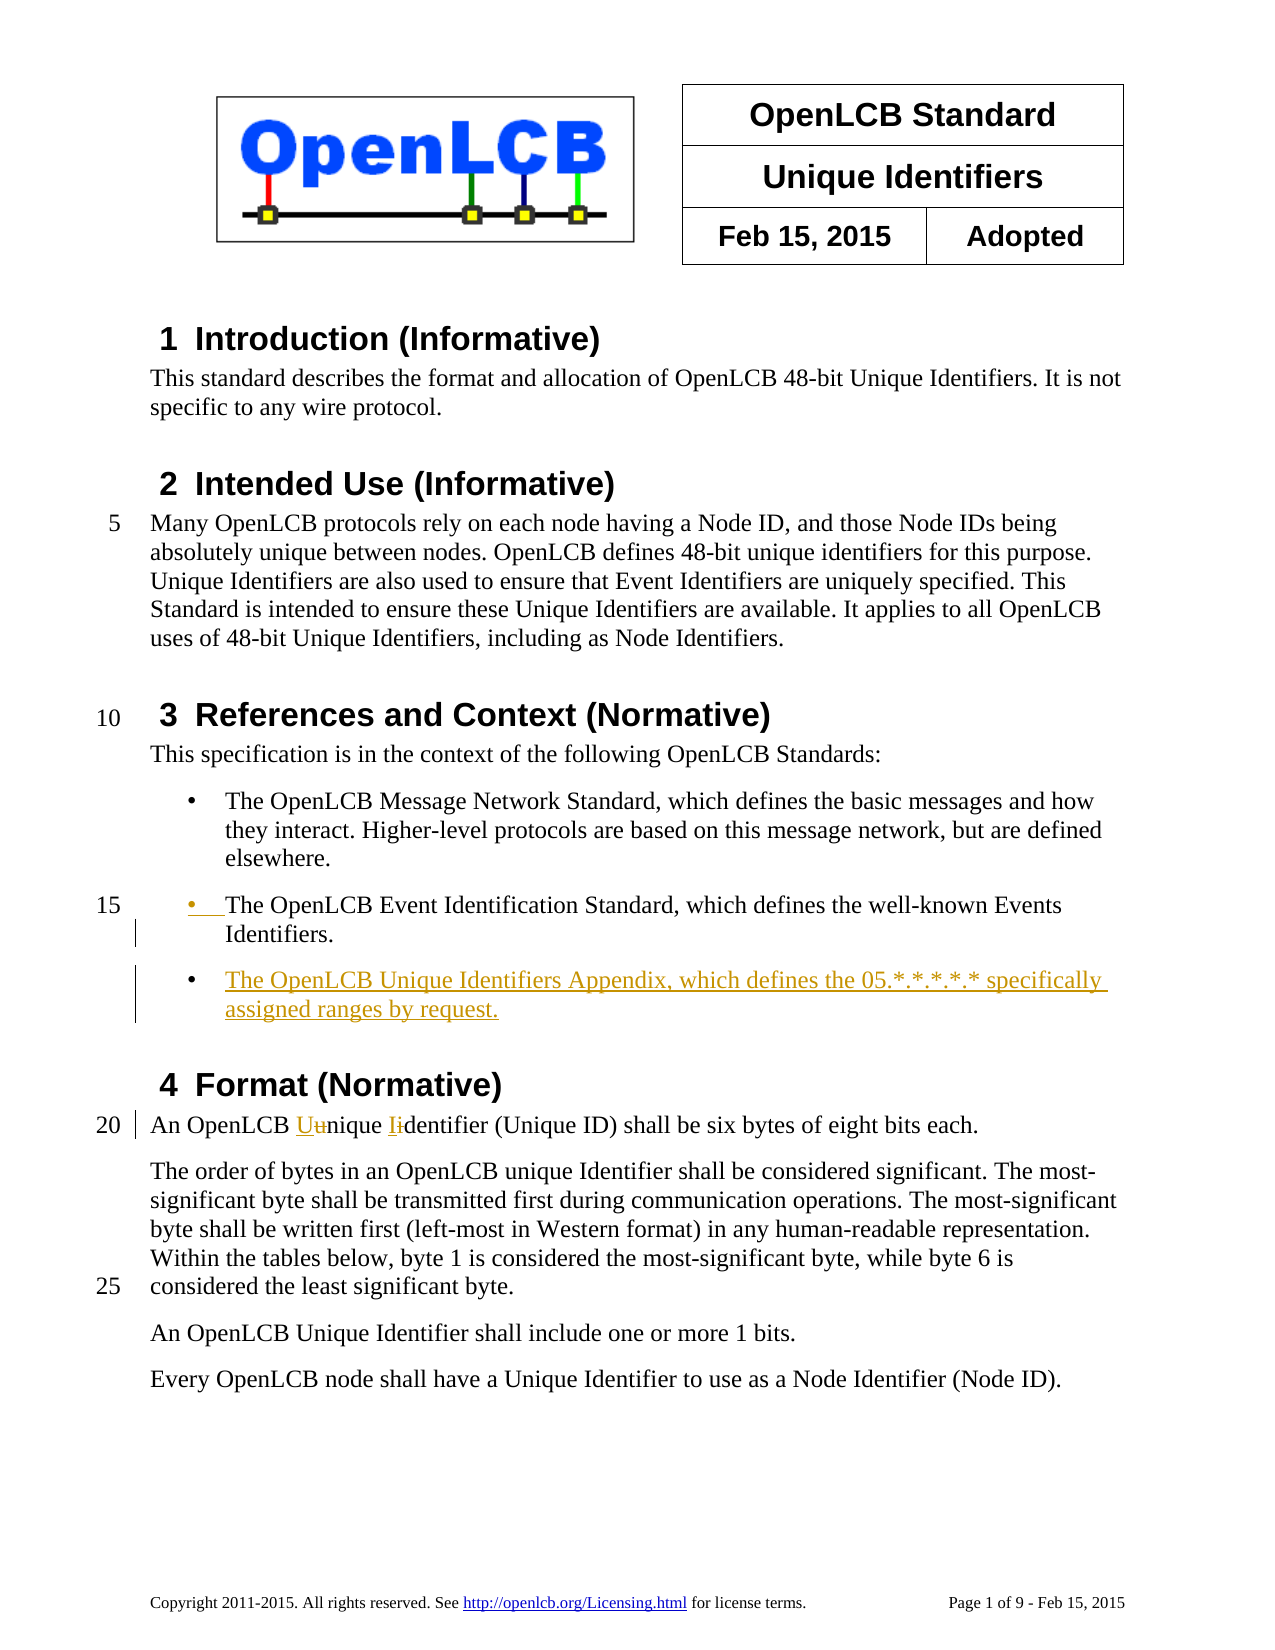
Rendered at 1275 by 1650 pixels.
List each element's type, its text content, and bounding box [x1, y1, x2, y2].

subtitle Format (Normative) [150, 1065, 1125, 1104]
list The OpenLCB Event Identification Standard, which defines the well-known Events Identifiers. [187, 890, 1125, 947]
text An OpenLCB Unique Identifier (Unique ID) shall be six bytes of eight bits each. [150, 1110, 1125, 1139]
text Every OpenLCB node shall have a Unique Identifier to use as a Node Identifier (Node ID). [150, 1364, 1125, 1393]
subtitle Intended Use (Informative) [150, 464, 1125, 502]
text An OpenLCB Unique Identifier shall include one or more 1 bits. [150, 1318, 1125, 1347]
text This standard describes the format and allocation of OpenLCB 48-bit Unique Identifiers. It is not specific to any wire protocol. [150, 363, 1125, 421]
list The OpenLCB Message Network Standard, which defines the basic messages and how they interact. Higher-level protocols are based on this message network, but are defined elsewhere. [187, 786, 1125, 872]
picture [215, 95, 636, 244]
list The OpenLCB Unique Identifiers Appendix, which defines the 05.*.*.*.*.* specifically assigned ranges by request. [187, 965, 1125, 1023]
text This specification is in the context of the following OpenLCB Standards: [150, 739, 1125, 768]
subtitle References and Context (Normative) [150, 695, 1125, 733]
text The order of bytes in an OpenLCB unique Identifier shall be considered significant. The most-significant byte shall be transmitted first during communication operations. The most-significant byte shall be written first (left-most in Western format) in any human-readable representation. Within the tables below, byte 1 is considered the most-significant byte, while byte 6 is considered the least significant byte. [150, 1156, 1125, 1300]
text Many OpenLCB protocols rely on each node having a Node ID, and those Node IDs being absolutely unique between nodes. OpenLCB defines 48-bit unique identifiers for this purpose. Unique Identifiers are also used to ensure that Event Identifiers are uniquely specified. This Standard is intended to ensure these Unique Identifiers are available. It applies to all OpenLCB uses of 48-bit Unique Identifiers, including as Node Identifiers. [150, 508, 1125, 652]
subtitle Introduction (Informative) [150, 319, 1125, 357]
